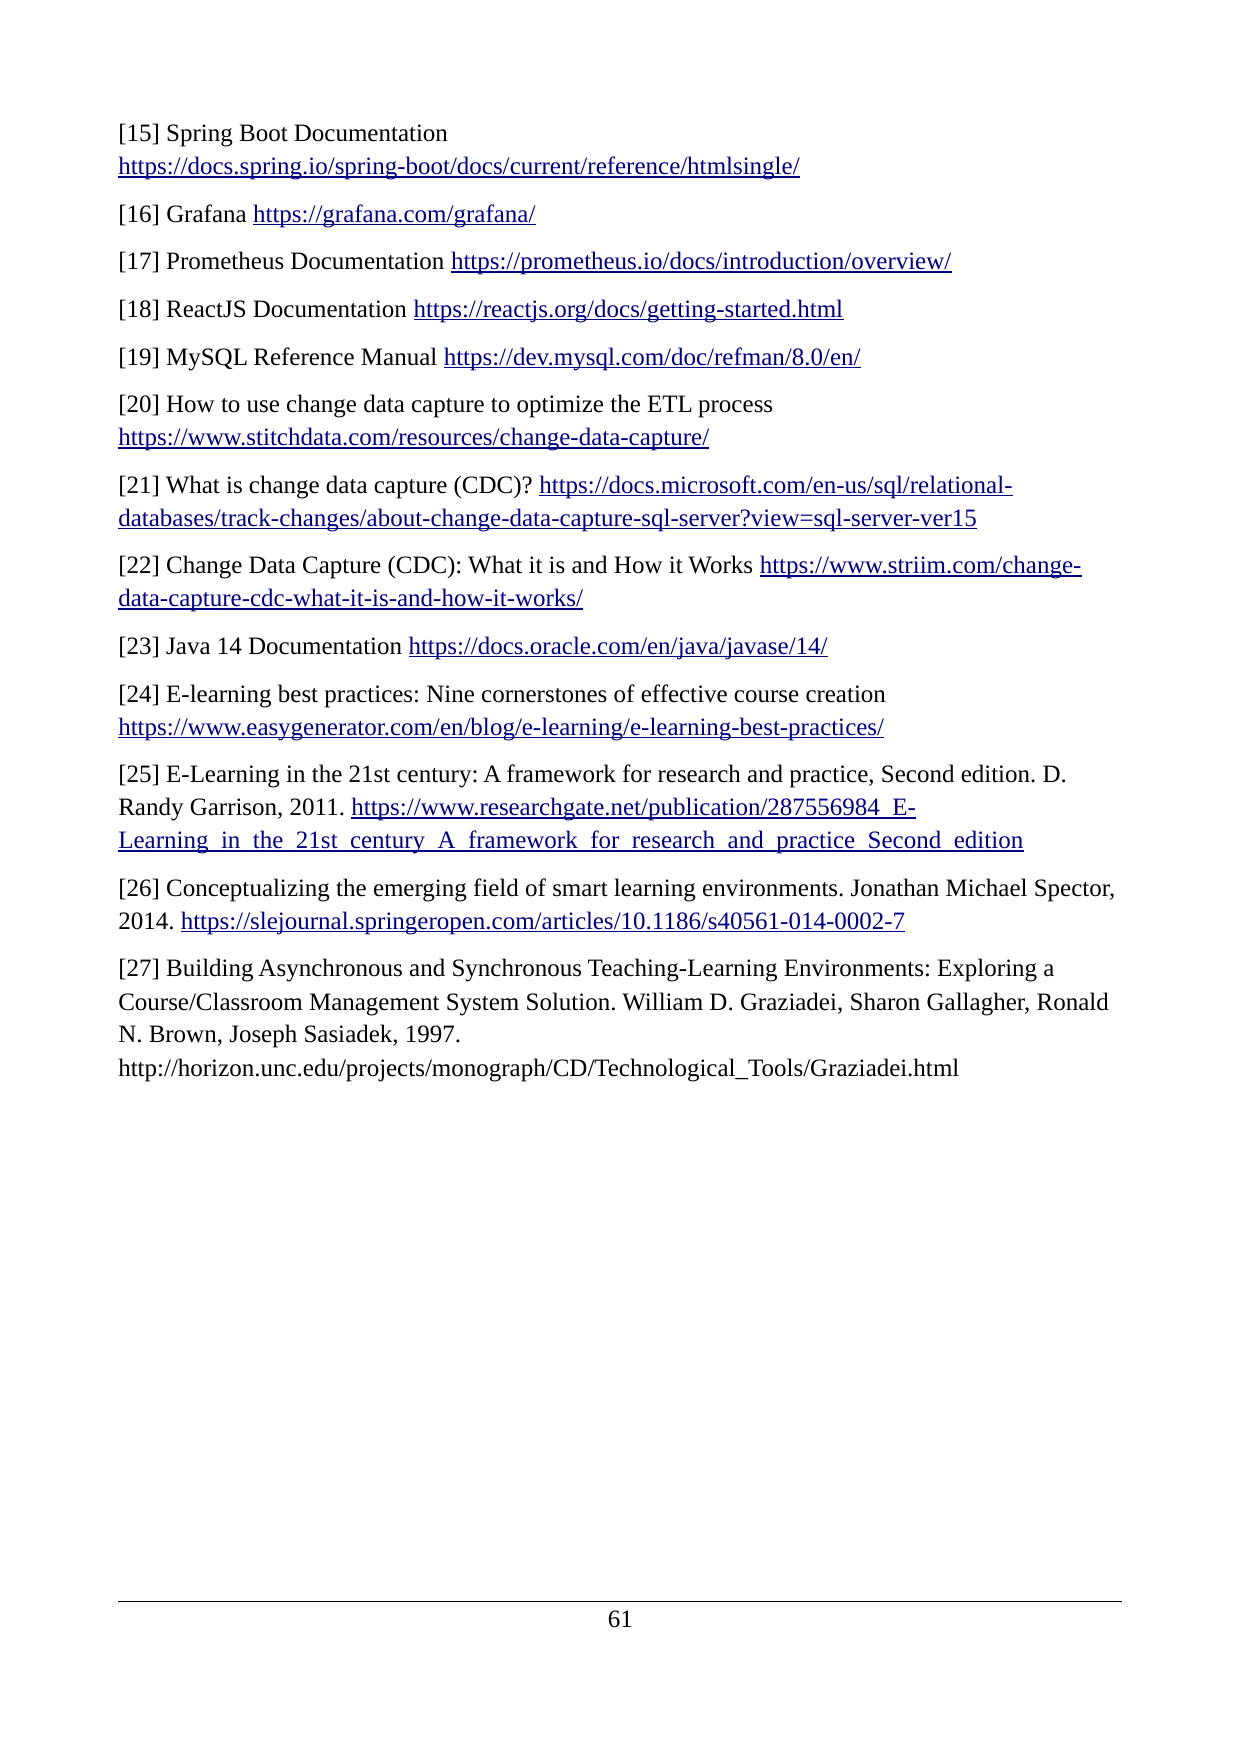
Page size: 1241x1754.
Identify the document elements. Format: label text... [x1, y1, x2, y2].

text [15] Spring Boot Documentation https://docs.spring.io/spring-boot/docs/current/reference/htmlsingle/ [118, 118, 1122, 180]
text [18] ReactJS Documentation https://reactjs.org/docs/getting-started.html [118, 294, 1122, 323]
text [21] What is change data capture (CDC)? https://docs.microsoft.com/en-us/sql/relational-databases/track-changes/about-change-data-capture-sql-server?view=sql-server-ver15 [118, 470, 1122, 532]
text [16] Grafana https://grafana.com/grafana/ [118, 199, 1122, 227]
text [17] Prometheus Documentation https://prometheus.io/docs/introduction/overview/ [118, 246, 1122, 275]
text [22] Change Data Capture (CDC): What it is and How it Works https://www.striim.com/change-data-capture-cdc-what-it-is-and-how-it-works/ [118, 550, 1122, 612]
text [25] E-Learning in the 21st century: A framework for research and practice, Second edition. D. Randy Garrison, 2011. https://www.researchgate.net/publication/287556984_E-Learning_in_the_21st_century_A_framework_for_research_and_practice_Second_edition [118, 759, 1122, 854]
text [27] Building Asynchronous and Synchronous Teaching-Learning Environments: Exploring a Course/Classroom Management System Solution. William D. Graziadei, Sharon Gallagher, Ronald N. Brown, Joseph Sasiadek, 1997. http://horizon.unc.edu/projects/monograph/CD/Technological_Tools/Graziadei.html [118, 953, 1122, 1081]
text [23] Java 14 Documentation https://docs.oracle.com/en/java/javase/14/ [118, 631, 1122, 660]
text [24] E-learning best practices: Nine cornerstones of effective course creation https://www.easygenerator.com/en/blog/e-learning/e-learning-best-practices/ [118, 679, 1122, 740]
text [20] How to use change data capture to optimize the ETL process https://www.stitchdata.com/resources/change-data-capture/ [118, 389, 1122, 451]
text [26] Conceptualizing the emerging field of smart learning environments. Jonathan Michael Spector, 2014. https://slejournal.springeropen.com/articles/10.1186/s40561-014-0002-7 [118, 873, 1122, 935]
text [19] MySQL Reference Manual https://dev.mysql.com/doc/refman/8.0/en/ [118, 342, 1122, 370]
